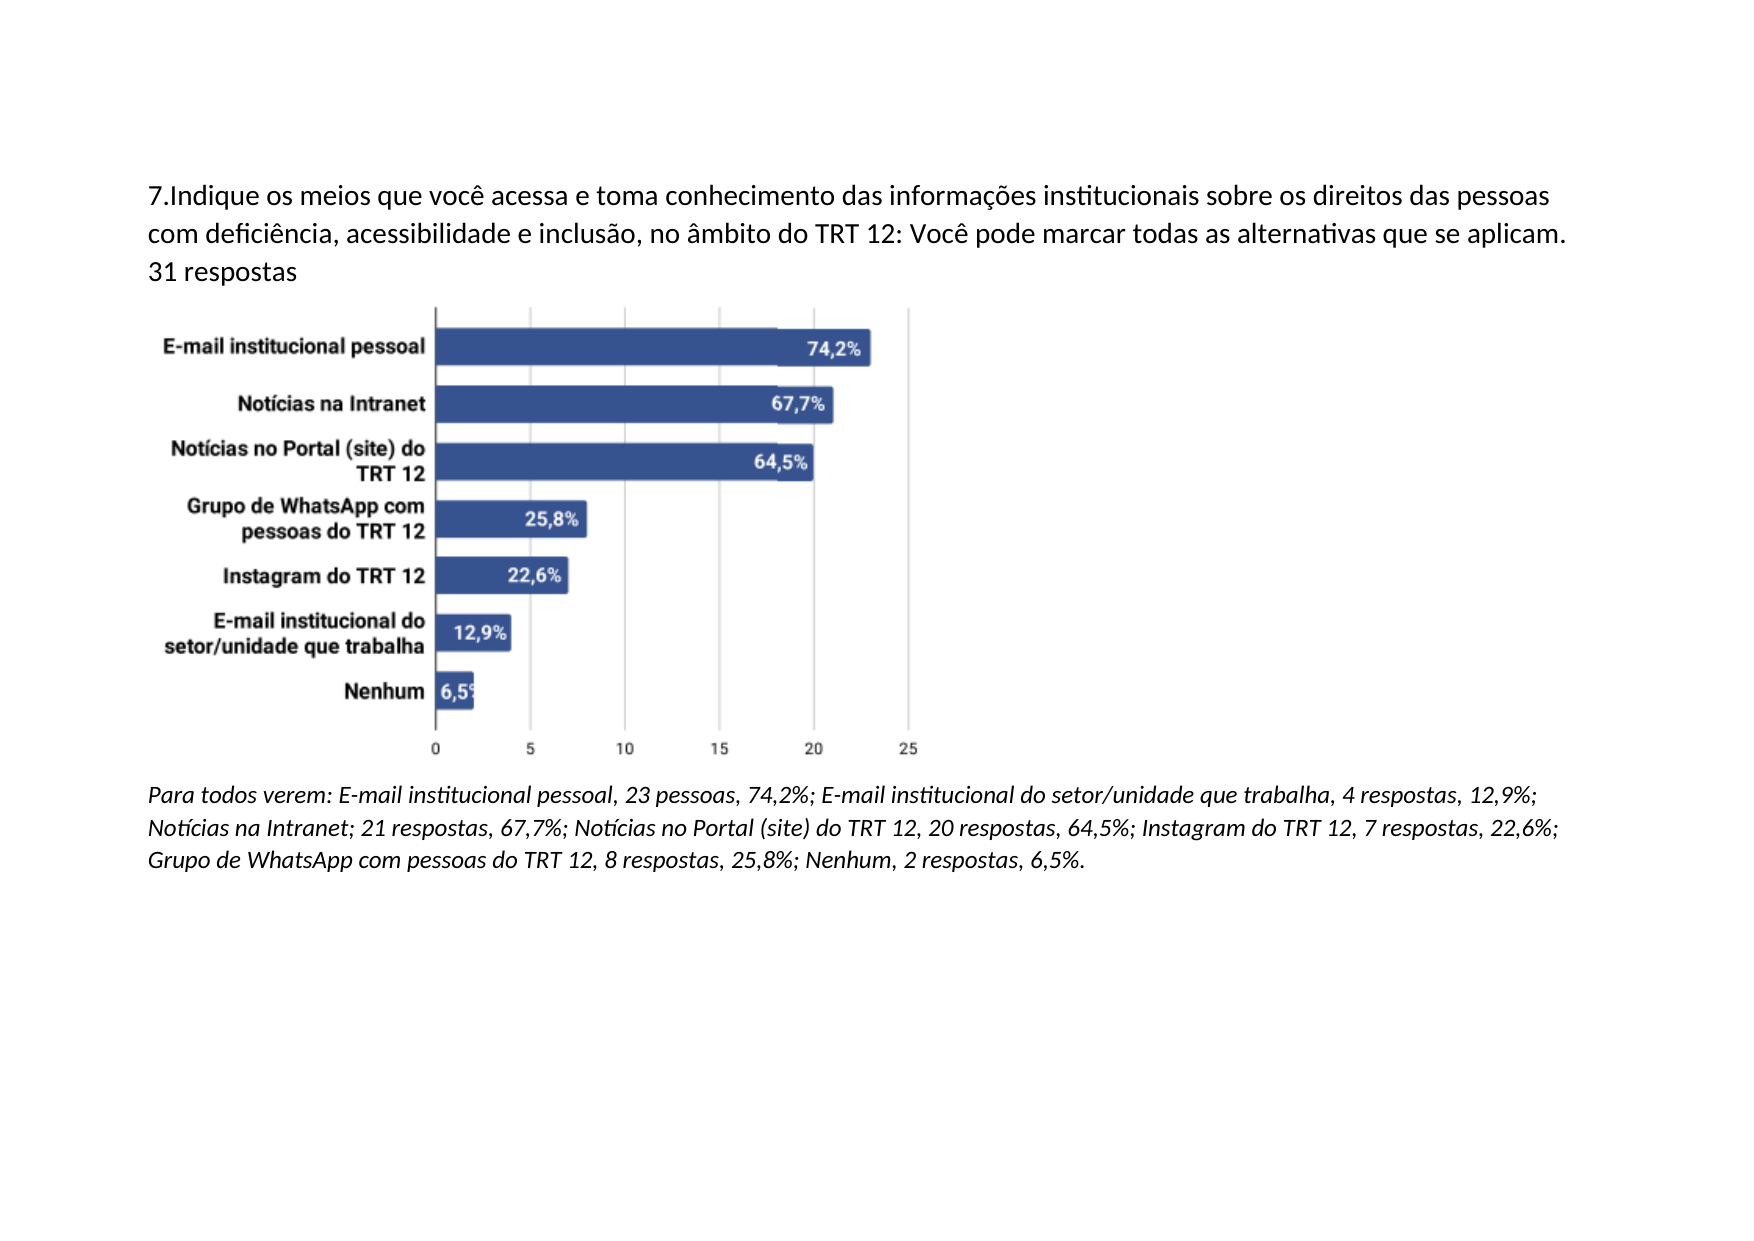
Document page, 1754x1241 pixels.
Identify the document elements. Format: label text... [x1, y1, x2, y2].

text 7.Indique os meios que você acessa e toma conhecimento das informações institucionais sobre os direitos das pessoas com deficiência, acessibilidade e inclusão, no âmbito do TRT 12: Você pode marcar todas as alternativas que se aplicam. [148, 177, 1606, 251]
text 31 respostas [148, 253, 1606, 777]
text Para todos verem: E-mail institucional pessoal, 23 pessoas, 74,2%; E-mail institucional do setor/unidade que trabalha, 4 respostas, 12,9%; Notícias na Intranet; 21 respostas, 67,7%; Notícias no Portal (site) do TRT 12, 20 respostas, 64,5%; Instagram do TRT 12, 7 respostas, 22,6%; Grupo de WhatsApp com pessoas do TRT 12, 8 respostas, 25,8%; Nenhum, 2 respostas, 6,5%. [148, 779, 1606, 875]
